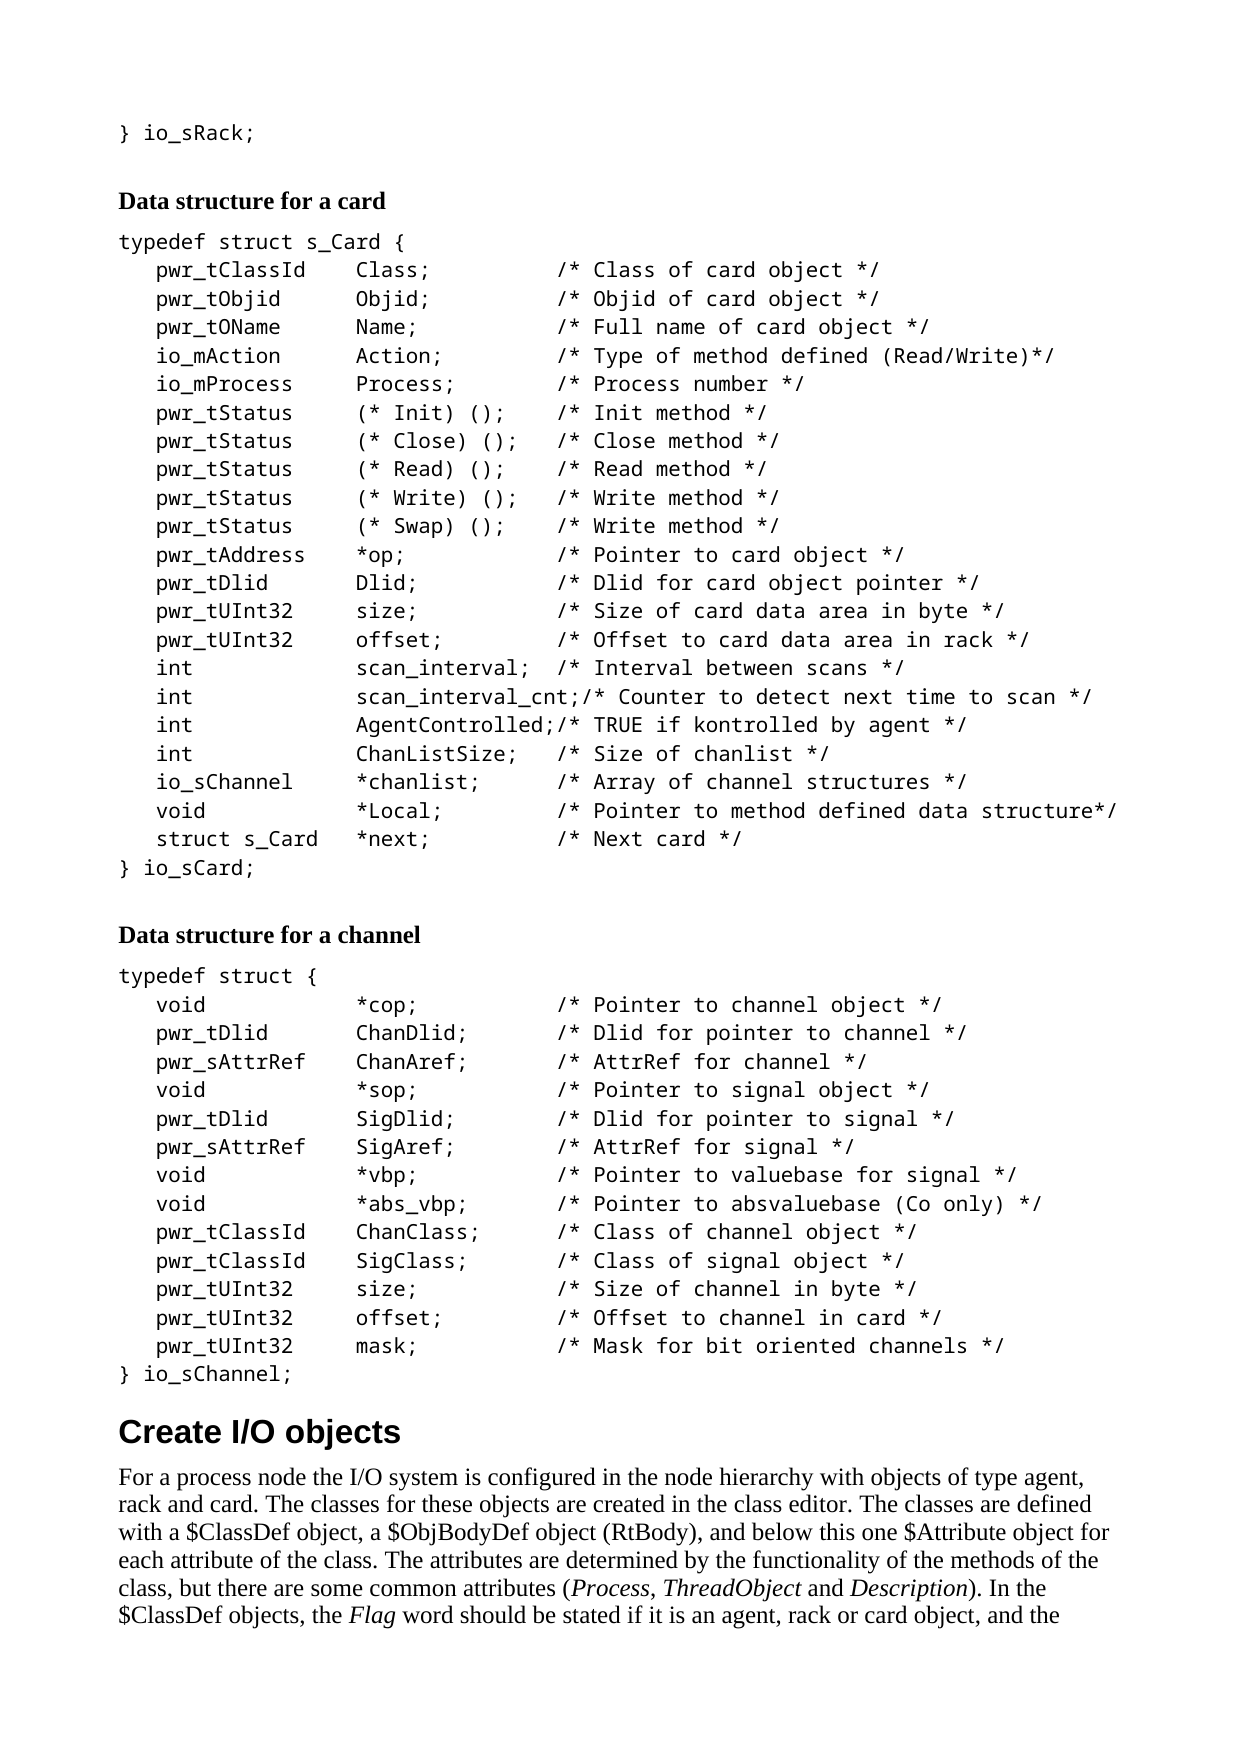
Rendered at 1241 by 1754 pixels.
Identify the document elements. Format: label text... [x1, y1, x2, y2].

text pwr_tDlid SigDlid; /* Dlid for pointer to signal */ [118, 1104, 1122, 1132]
text pwr_tStatus (* Read) (); /* Read method */ [118, 454, 1122, 483]
text io_mProcess Process; /* Process number */ [118, 369, 1122, 398]
text int scan_interval; /* Interval between scans */ [118, 653, 1122, 682]
text pwr_tStatus (* Write) (); /* Write method */ [118, 483, 1122, 511]
text int ChanListSize; /* Size of chanlist */ [118, 739, 1122, 767]
text struct s_Card *next; /* Next card */ [118, 824, 1122, 853]
text pwr_tDlid Dlid; /* Dlid for card object pointer */ [118, 568, 1122, 597]
text void *abs_vbp; /* Pointer to absvaluebase (Co only) */ [118, 1189, 1122, 1217]
text int AgentControlled;/* TRUE if kontrolled by agent */ [118, 710, 1122, 739]
text pwr_tObjid Objid; /* Objid of card object */ [118, 284, 1122, 312]
text pwr_tUInt32 size; /* Size of card data area in byte */ [118, 597, 1122, 625]
text pwr_tUInt32 offset; /* Offset to channel in card */ [118, 1303, 1122, 1331]
text io_mAction Action; /* Type of method defined (Read/Write)*/ [118, 341, 1122, 369]
text pwr_tStatus (* Close) (); /* Close method */ [118, 426, 1122, 454]
text pwr_tUInt32 offset; /* Offset to card data area in rack */ [118, 625, 1122, 653]
text pwr_tClassId SigClass; /* Class of signal object */ [118, 1246, 1122, 1274]
text } io_sRack; [118, 118, 1122, 147]
text void *Local; /* Pointer to method defined data structure*/ [118, 796, 1122, 824]
text pwr_tAddress *op; /* Pointer to card object */ [118, 540, 1122, 568]
text pwr_tDlid ChanDlid; /* Dlid for pointer to channel */ [118, 1018, 1122, 1047]
text pwr_tUInt32 size; /* Size of channel in byte */ [118, 1274, 1122, 1303]
text pwr_tOName Name; /* Full name of card object */ [118, 312, 1122, 341]
text } io_sChannel; [118, 1359, 1122, 1388]
text pwr_tUInt32 mask; /* Mask for bit oriented channels */ [118, 1331, 1122, 1359]
text pwr_sAttrRef ChanAref; /* AttrRef for channel */ [118, 1047, 1122, 1075]
text int scan_interval_cnt;/* Counter to detect next time to scan */ [118, 682, 1122, 710]
text pwr_sAttrRef SigAref; /* AttrRef for signal */ [118, 1132, 1122, 1161]
text void *sop; /* Pointer to signal object */ [118, 1075, 1122, 1104]
text pwr_tStatus (* Init) (); /* Init method */ [118, 398, 1122, 426]
text Data structure for a channel [118, 921, 1122, 949]
text Data structure for a card [118, 187, 1122, 214]
text typedef struct s_Card { [118, 227, 1122, 255]
text pwr_tStatus (* Swap) (); /* Write method */ [118, 511, 1122, 540]
text pwr_tClassId Class; /* Class of card object */ [118, 255, 1122, 284]
text pwr_tClassId ChanClass; /* Class of channel object */ [118, 1217, 1122, 1246]
text void *vbp; /* Pointer to valuebase for signal */ [118, 1161, 1122, 1189]
text io_sChannel *chanlist; /* Array of channel structures */ [118, 767, 1122, 796]
text typedef struct { [118, 961, 1122, 990]
text } io_sCard; [118, 853, 1122, 881]
subtitle Create I/O objects [118, 1413, 1122, 1450]
text void *cop; /* Pointer to channel object */ [118, 990, 1122, 1018]
text For a process node the I/O system is configured in the node hierarchy with objects of type agent, rack and card. The classes for these objects are created in the class editor. The classes are defined with a $ClassDef object, a $ObjBodyDef object (RtBody), and below this one $Attribute object for each attribute of the class. The attributes are determined by the functionality of the methods of the class, but there are some common attributes (Process, ThreadObject and Description). In the $ClassDef objects, the Flag word should be stated if it is an agent, rack or card object, and the [118, 1463, 1122, 1629]
